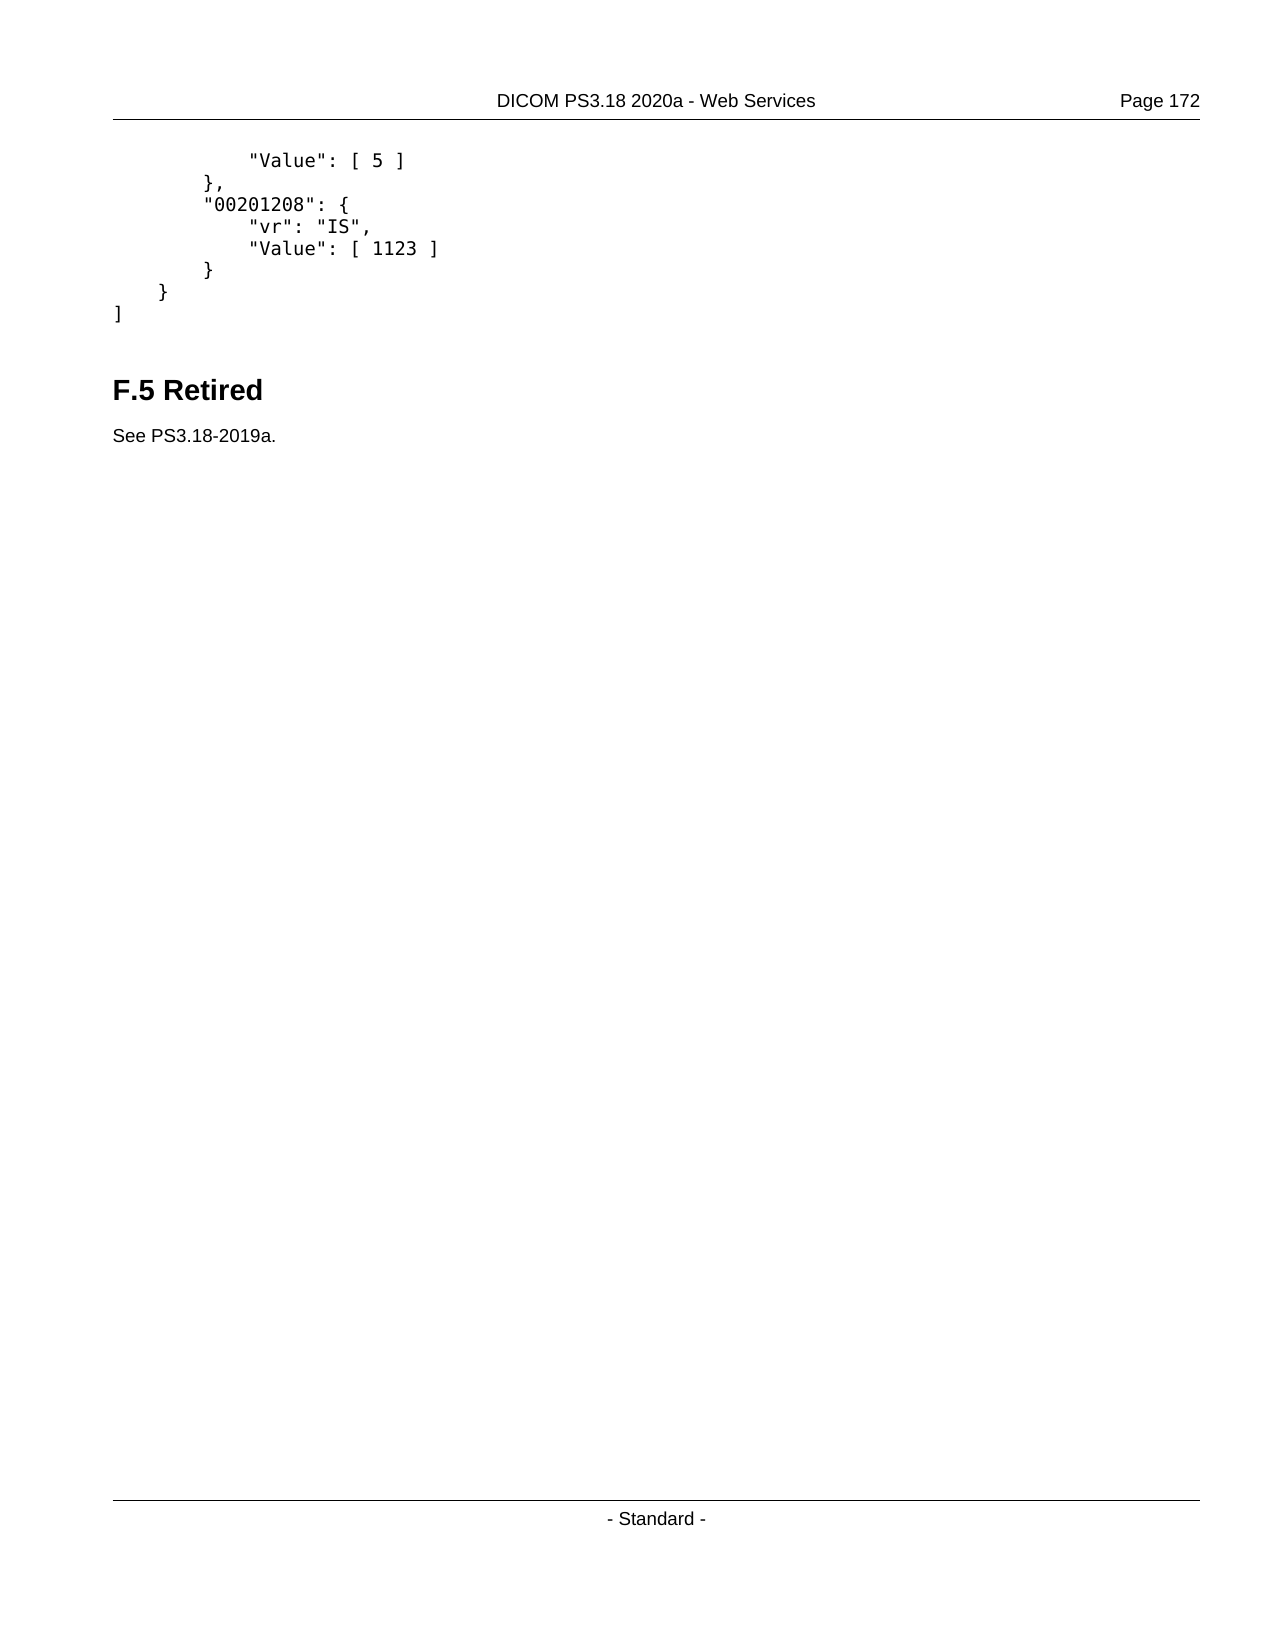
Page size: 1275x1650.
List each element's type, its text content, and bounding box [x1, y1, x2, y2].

text F.5 Retired [112, 372, 1200, 406]
text See PS3.18-2019a. [112, 425, 1200, 446]
text "Value": [ 5 ] }, "00201208": { "vr": "IS", "Value": [ 1123 ] } } ] [112, 150, 1200, 354]
